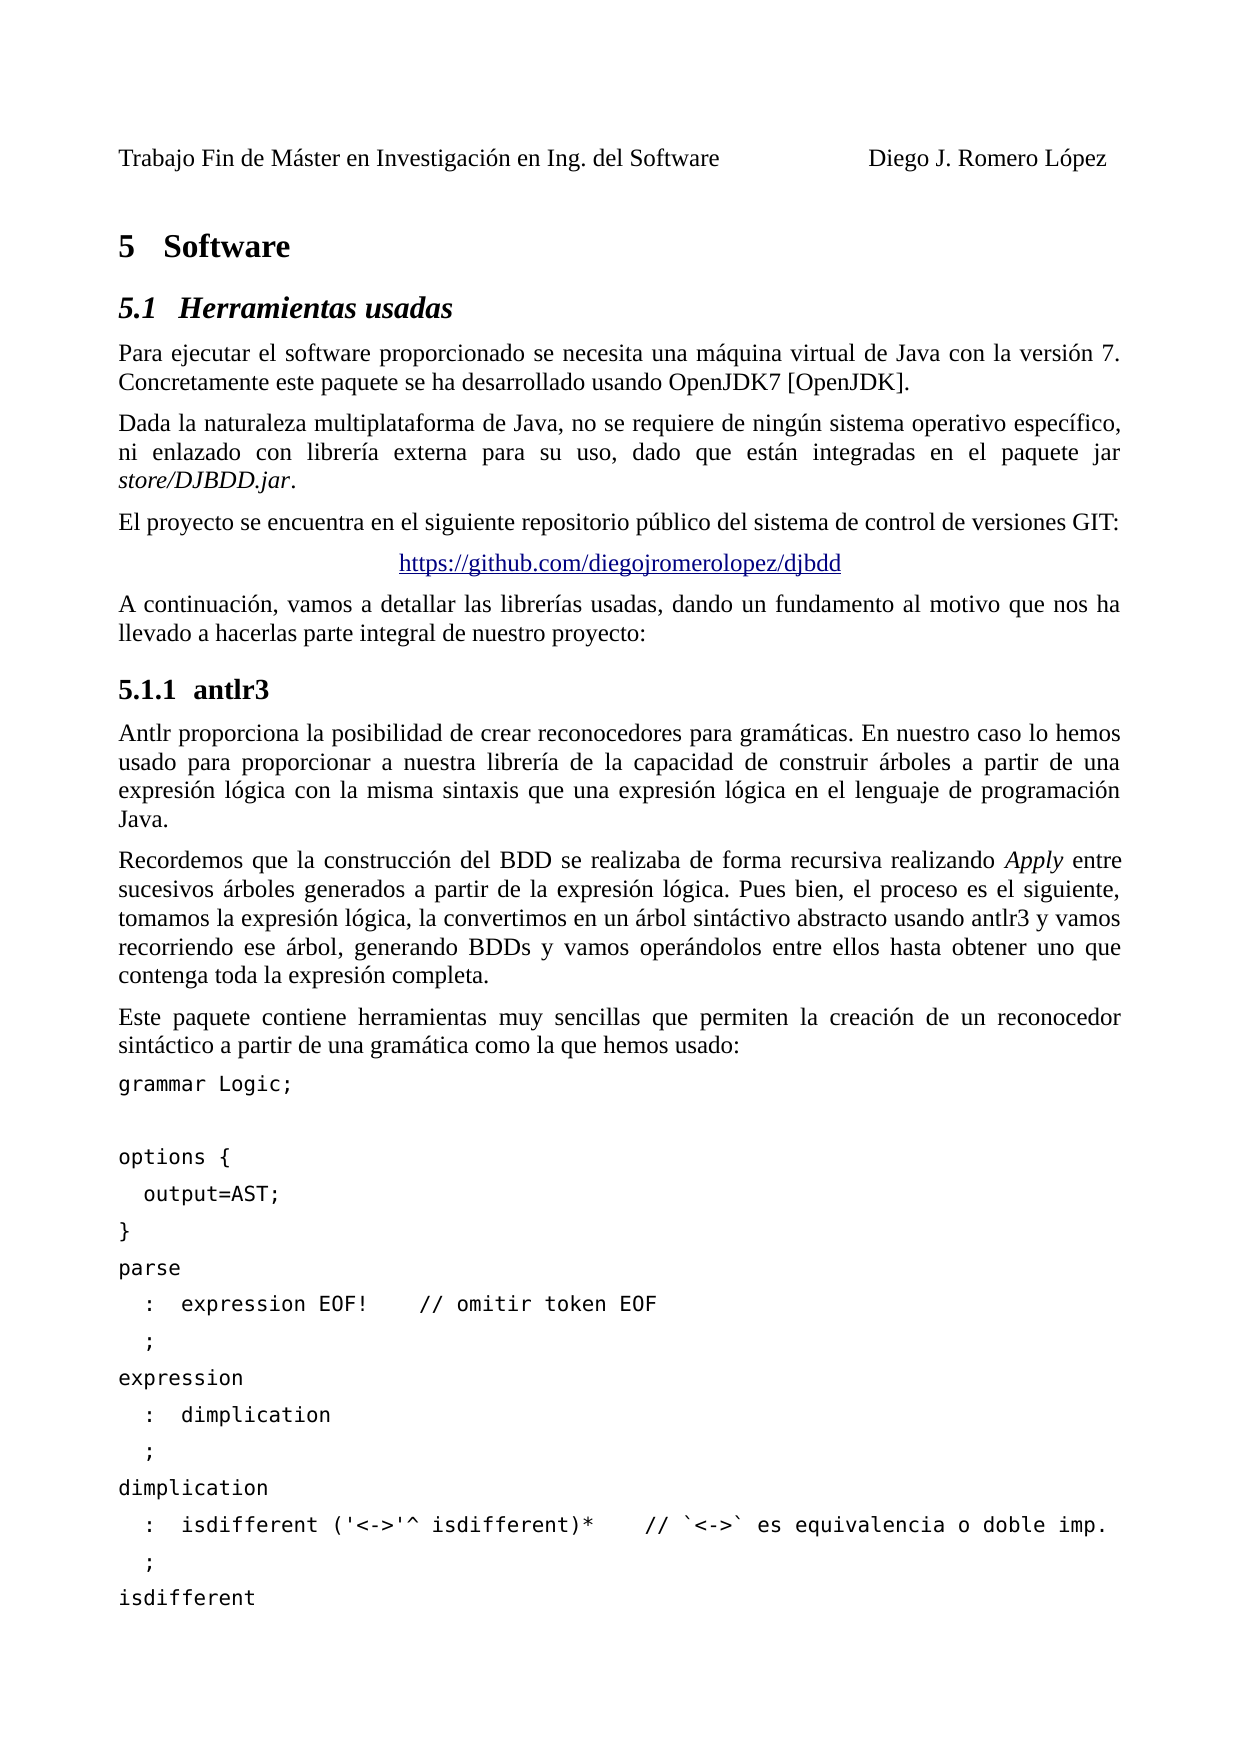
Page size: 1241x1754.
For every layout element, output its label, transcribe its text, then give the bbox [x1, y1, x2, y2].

subtitle antlr3 [118, 672, 1122, 705]
text https://github.com/diegojromerolopez/djbdd [118, 548, 1122, 577]
text A continuación, vamos a detallar las librerías usadas, dando un fundamento al motivo que nos ha llevado a hacerlas parte integral de nuestro proyecto: [118, 589, 1122, 647]
text Antlr proporciona la posibilidad de crear reconocedores para gramáticas. En nuestro caso lo hemos usado para proporcionar a nuestra librería de la capacidad de construir árboles a partir de una expresión lógica con la misma sintaxis que una expresión lógica en el lenguaje de programación Java. [118, 718, 1122, 833]
text ; [118, 1550, 1122, 1574]
text options { [118, 1145, 1122, 1169]
text grammar Logic; [118, 1072, 1122, 1096]
text : dimplication [118, 1403, 1122, 1427]
text parse [118, 1256, 1122, 1280]
subtitle Herramientas usadas [118, 290, 1122, 326]
subtitle Software [118, 226, 1122, 265]
text Dada la naturaleza multiplataforma de Java, no se requiere de ningún sistema operativo específico, ni enlazado con librería externa para su uso, dado que están integradas en el paquete jar store/DJBDD.jar. [118, 408, 1122, 494]
text El proyecto se encuentra en el siguiente repositorio público del sistema de control de versiones GIT: [118, 507, 1122, 536]
text expression [118, 1366, 1122, 1390]
text ; [118, 1329, 1122, 1353]
text ; [118, 1439, 1122, 1464]
text : expression EOF! // omitir token EOF [118, 1292, 1122, 1317]
text Para ejecutar el software proporcionado se necesita una máquina virtual de Java con la versión 7. Concretamente este paquete se ha desarrollado usando OpenJDK7 [OpenJDK]. [118, 338, 1122, 396]
text : isdifferent ('<->'^ isdifferent)* // `<->` es equivalencia o doble imp. [118, 1513, 1122, 1537]
text dimplication [118, 1476, 1122, 1500]
text } [118, 1219, 1122, 1243]
text output=AST; [118, 1182, 1122, 1206]
text Recordemos que la construcción del BDD se realizaba de forma recursiva realizando Apply entre sucesivos árboles generados a partir de la expresión lógica. Pues bien, el proceso es el siguiente, tomamos la expresión lógica, la convertimos en un árbol sintáctivo abstracto usando antlr3 y vamos recorriendo ese árbol, generando BDDs y vamos operándolos entre ellos hasta obtener uno que contenga toda la expresión completa. [118, 845, 1122, 989]
text isdifferent [118, 1586, 1122, 1611]
text Este paquete contiene herramientas muy sencillas que permiten la creación de un reconocedor sintáctico a partir de una gramática como la que hemos usado: [118, 1002, 1122, 1059]
